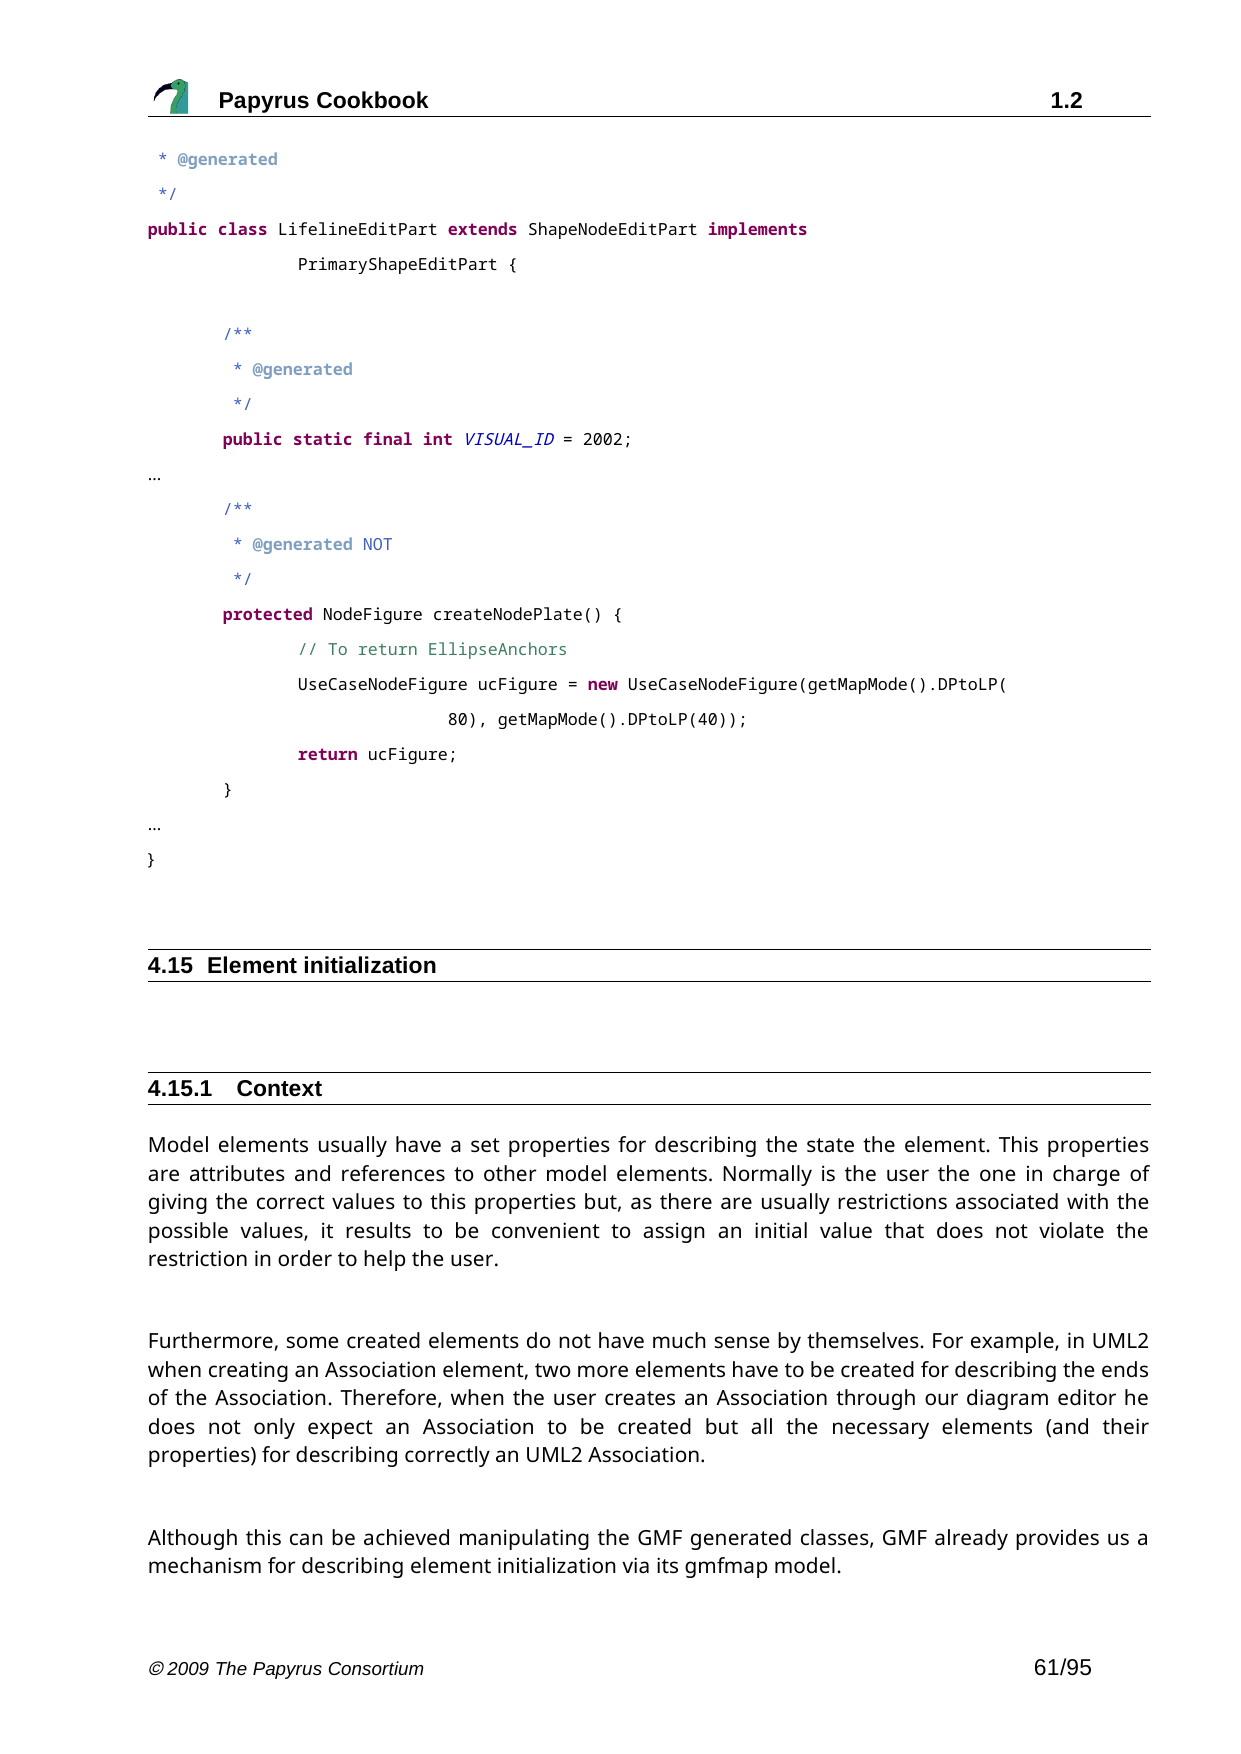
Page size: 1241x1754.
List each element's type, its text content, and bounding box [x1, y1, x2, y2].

text /** [148, 323, 1151, 345]
text } [148, 778, 1151, 800]
text ... [148, 813, 1151, 835]
text */ [148, 393, 1151, 415]
text 80), getMapMode().DPtoLP(40)); [148, 708, 1151, 730]
text return ucFigure; [148, 743, 1151, 765]
text * @generated [148, 148, 1151, 170]
text public static final int VISUAL_ID = 2002; [148, 428, 1151, 450]
picture [153, 79, 189, 114]
text ... [148, 463, 1151, 485]
text /** [148, 498, 1151, 520]
text public class LifelineEditPart extends ShapeNodeEditPart implements [148, 218, 1151, 240]
subtitle Element initialization [148, 950, 1151, 981]
text Model elements usually have a set properties for describing the state the element. This properties are attributes and references to other model elements. Normally is the user the one in charge of giving the correct values to this properties but, as there are usually restrictions associated with the possible values, it results to be convenient to assign an initial value that does not violate the restriction in order to help the user. [148, 1130, 1151, 1273]
subtitle Context [148, 1073, 1151, 1104]
text PrimaryShapeEditPart { [148, 253, 1151, 275]
text */ [148, 183, 1151, 205]
text */ [148, 568, 1151, 590]
text Although this can be achieved manipulating the GMF generated classes, GMF already provides us a mechanism for describing element initialization via its gmfmap model. [148, 1522, 1151, 1579]
text protected NodeFigure createNodePlate() { [148, 603, 1151, 625]
text Furthermore, some created elements do not have much sense by themselves. For example, in UML2 when creating an Association element, two more elements have to be created for describing the ends of the Association. Therefore, when the user creates an Association through our diagram editor he does not only expect an Association to be created but all the necessary elements (and their properties) for describing correctly an UML2 Association. [148, 1326, 1151, 1469]
text * @generated NOT [148, 533, 1151, 555]
text * @generated [148, 358, 1151, 380]
text } [148, 848, 1151, 870]
text // To return EllipseAnchors [148, 638, 1151, 660]
text UseCaseNodeFigure ucFigure = new UseCaseNodeFigure(getMapMode().DPtoLP( [148, 673, 1151, 695]
